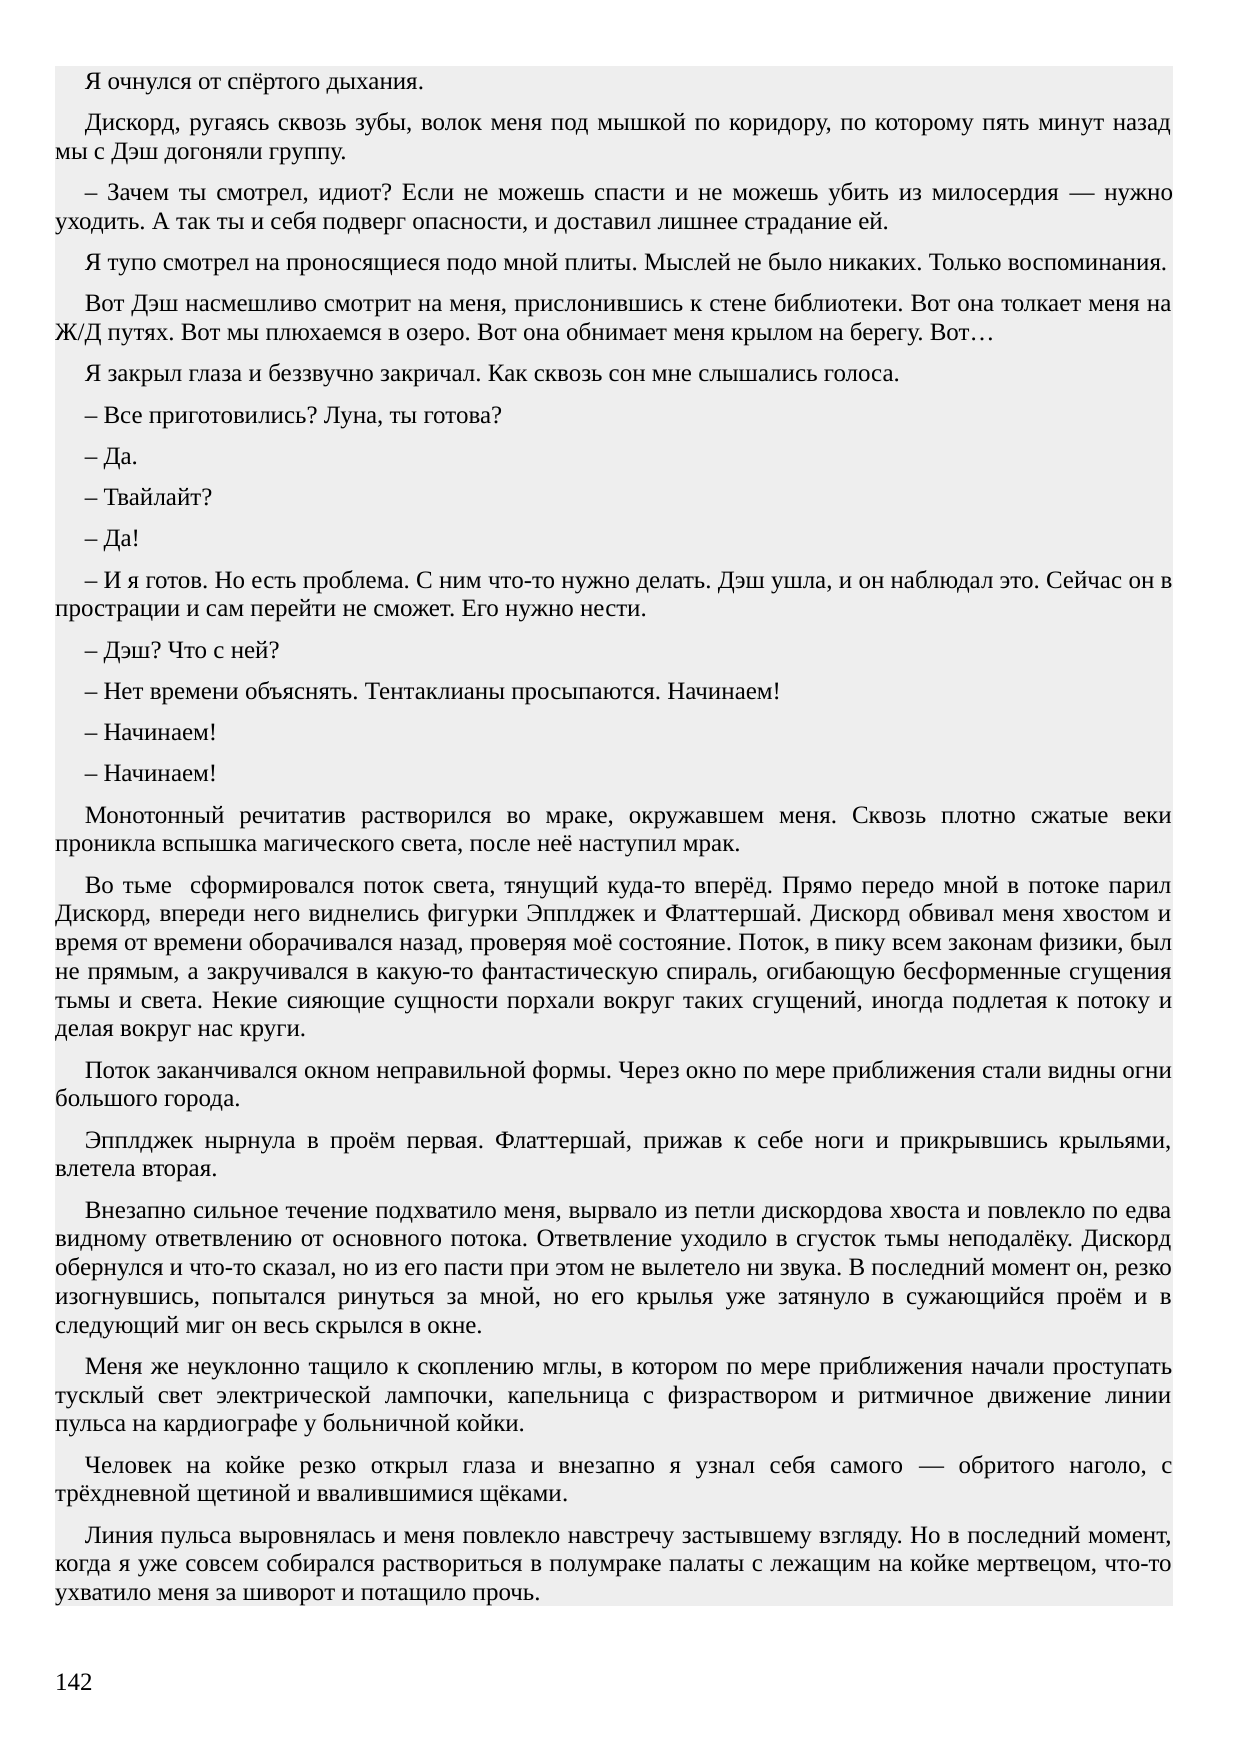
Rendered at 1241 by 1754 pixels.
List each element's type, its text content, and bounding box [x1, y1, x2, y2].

text – Начинаем! [55, 717, 1173, 746]
text Во тьме сформировался поток света, тянущий куда-то вперёд. Прямо передо мной в потоке парил Дискорд, впереди него виднелись фигурки Эпплджек и Флаттершай. Дискорд обвивал меня хвостом и время от времени оборачивался назад, проверяя моё состояние. Поток, в пику всем законам физики, был не прямым, а закручивался в какую-то фантастическую спираль, огибающую бесформенные сгущения тьмы и света. Некие сияющие сущности порхали вокруг таких сгущений, иногда подлетая к потоку и делая вокруг нас круги. [55, 870, 1173, 1042]
text Дискорд, ругаясь сквозь зубы, волок меня под мышкой по коридору, по которому пять минут назад мы с Дэш догоняли группу. [55, 107, 1173, 165]
text – Да. [55, 441, 1173, 470]
text Поток заканчивался окном неправильной формы. Через окно по мере приближения стали видны огни большого города. [55, 1055, 1173, 1112]
text Я закрыл глаза и беззвучно закричал. Как сквозь сон мне слышались голоса. [55, 358, 1173, 387]
text – Дэш? Что с ней? [55, 635, 1173, 663]
text Человек на койке резко открыл глаза и внезапно я узнал себя самого — обритого наголо, с трёхдневной щетиной и ввалившимися щёками. [55, 1450, 1173, 1507]
text Линия пульса выровнялась и меня повлекло навстречу застывшему взгляду. Но в последний момент, когда я уже совсем собирался раствориться в полумраке палаты с лежащим на койке мертвецом, что-то ухватило меня за шиворот и потащило прочь. [55, 1520, 1173, 1606]
text Вот Дэш насмешливо смотрит на меня, прислонившись к стене библиотеки. Вот она толкает меня на Ж/Д путях. Вот мы плюхаемся в озеро. Вот она обнимает меня крылом на берегу. Вот… [55, 288, 1173, 346]
text Эпплджек нырнула в проём первая. Флаттершай, прижав к себе ноги и прикрывшись крыльями, влетела вторая. [55, 1125, 1173, 1182]
text Монотонный речитатив растворился во мраке, окружавшем меня. Сквозь плотно сжатые веки проникла вспышка магического света, после неё наступил мрак. [55, 800, 1173, 857]
text Меня же неуклонно тащило к скоплению мглы, в котором по мере приближения начали проступать тусклый свет электрической лампочки, капельница с физраствором и ритмичное движение линии пульса на кардиографе у больничной койки. [55, 1351, 1173, 1437]
text Внезапно сильное течение подхватило меня, вырвало из петли дискордова хвоста и повлекло по едва видному ответвлению от основного потока. Ответвление уходило в сгусток тьмы неподалёку. Дискорд обернулся и что-то сказал, но из его пасти при этом не вылетело ни звука. В последний момент он, резко изогнувшись, попытался ринуться за мной, но его крылья уже затянуло в сужающийся проём и в следующий миг он весь скрылся в окне. [55, 1195, 1173, 1338]
text – Все приготовились? Луна, ты готова? [55, 400, 1173, 428]
text – Зачем ты смотрел, идиот? Если не можешь спасти и не можешь убить из милосердия — нужно уходить. А так ты и себя подверг опасности, и доставил лишнее страдание ей. [55, 177, 1173, 235]
text – Нет времени объяснять. Тентаклианы просыпаются. Начинаем! [55, 676, 1173, 705]
text – Начинаем! [55, 758, 1173, 787]
text – Да! [55, 523, 1173, 552]
text – И я готов. Но есть проблема. С ним что-то нужно делать. Дэш ушла, и он наблюдал это. Сейчас он в прострации и сам перейти не сможет. Его нужно нести. [55, 565, 1173, 622]
text – Твайлайт? [55, 482, 1173, 511]
text Я очнулся от спёртого дыхания. [55, 66, 1173, 95]
text Я тупо смотрел на проносящиеся подо мной плиты. Мыслей не было никаких. Только воспоминания. [55, 247, 1173, 276]
